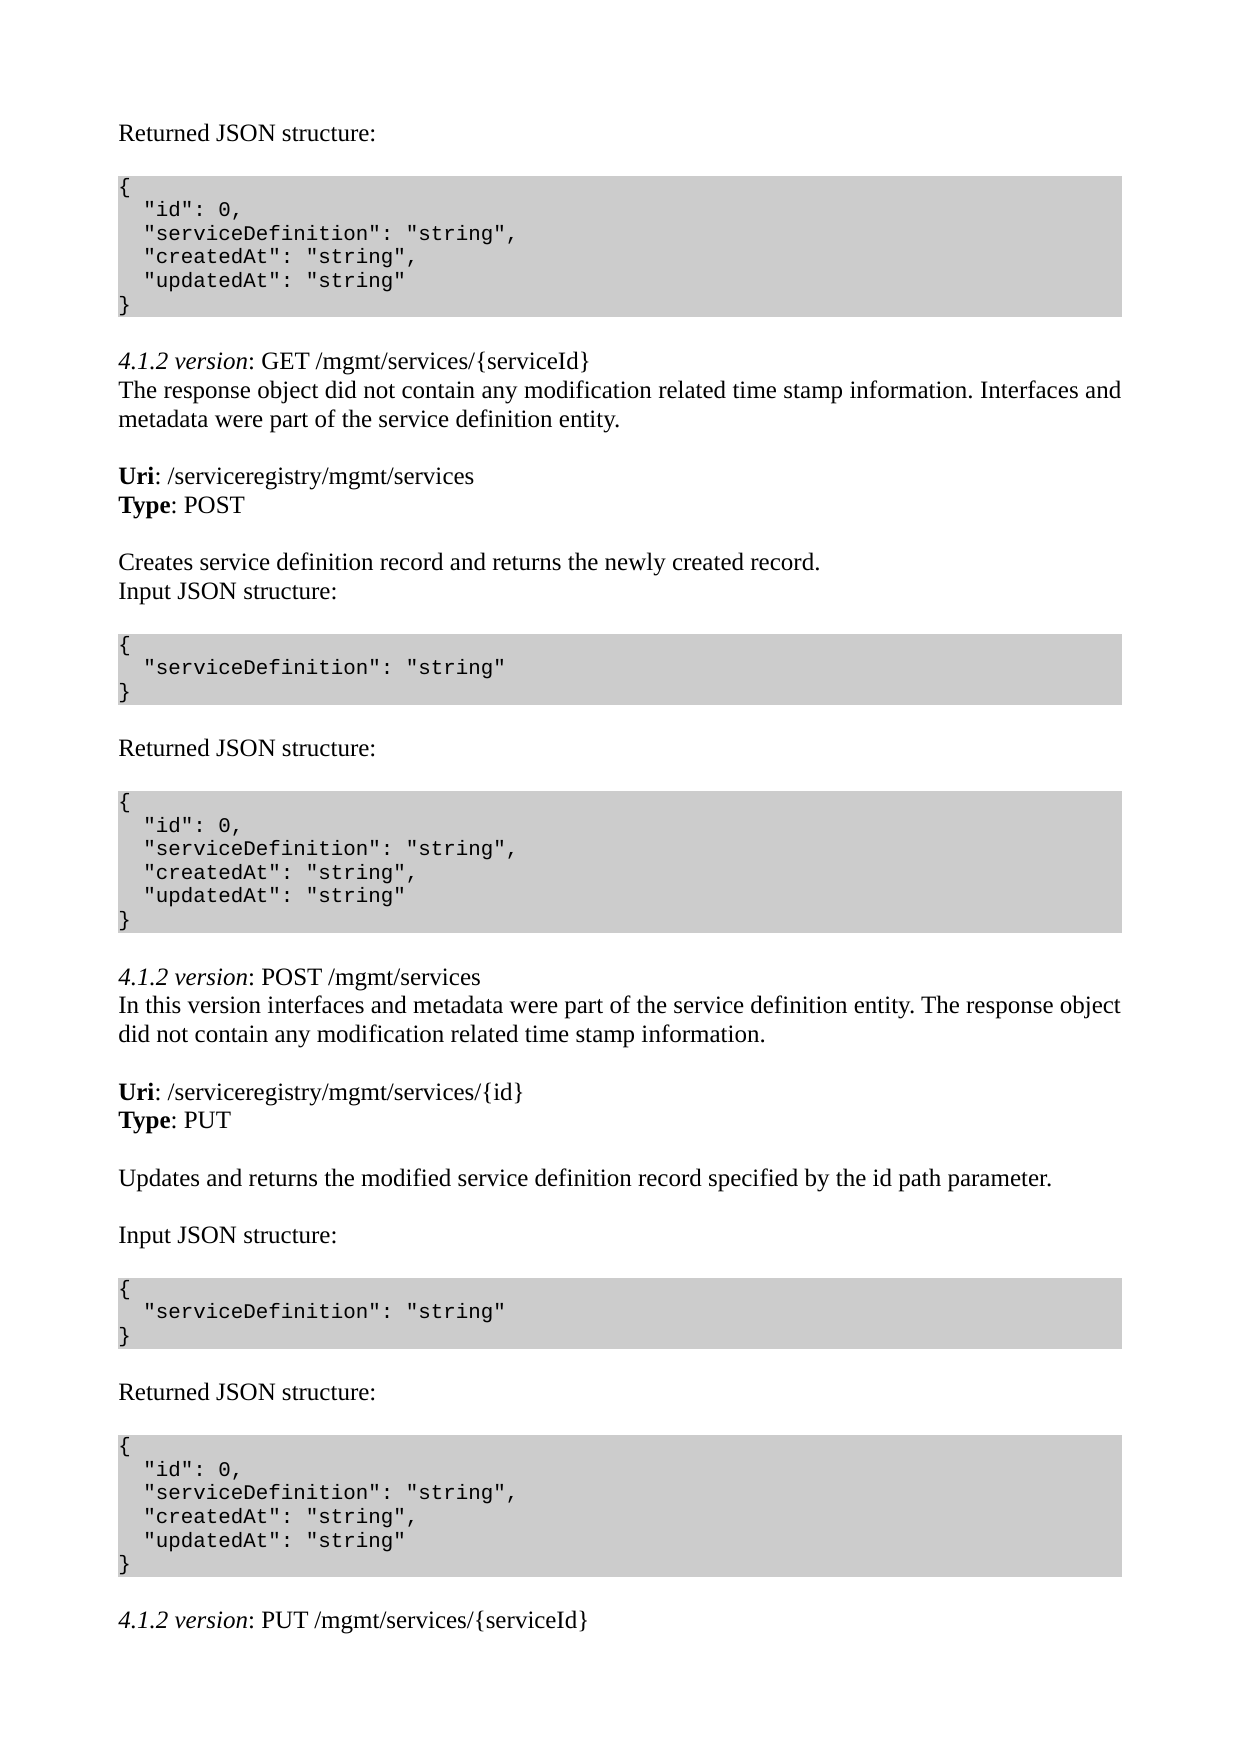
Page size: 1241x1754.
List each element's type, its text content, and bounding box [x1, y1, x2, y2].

text } [118, 909, 1122, 933]
text } [118, 1553, 1122, 1577]
text 4.1.2 version: GET /mgmt/services/{serviceId} [118, 346, 1122, 375]
text 4.1.2 version: POST /mgmt/services [118, 962, 1122, 990]
text "updatedAt": "string" [118, 270, 1122, 294]
text Uri: /serviceregistry/mgmt/services/{id} [118, 1077, 1122, 1105]
text { [118, 1435, 1122, 1459]
text Returned JSON structure: [118, 118, 1122, 147]
text { [118, 1278, 1122, 1301]
text { [118, 634, 1122, 657]
text Type: PUT [118, 1105, 1122, 1134]
text "createdAt": "string", [118, 247, 1122, 270]
text "serviceDefinition": "string", [118, 223, 1122, 247]
text } [118, 681, 1122, 705]
text "serviceDefinition": "string" [118, 657, 1122, 681]
text } [118, 1325, 1122, 1349]
text Input JSON structure: [118, 576, 1122, 605]
text "serviceDefinition": "string" [118, 1301, 1122, 1325]
text 4.1.2 version: PUT /mgmt/services/{serviceId} [118, 1606, 1122, 1634]
text { [118, 176, 1122, 199]
text "id": 0, [118, 814, 1122, 838]
text { [118, 791, 1122, 814]
text Returned JSON structure: [118, 1377, 1122, 1406]
text Creates service definition record and returns the newly created record. [118, 547, 1122, 576]
text "createdAt": "string", [118, 1506, 1122, 1529]
text "updatedAt": "string" [118, 1529, 1122, 1553]
text The response object did not contain any modification related time stamp information. Interfaces and metadata were part of the service definition entity. [118, 375, 1122, 432]
text Input JSON structure: [118, 1220, 1122, 1249]
text "id": 0, [118, 199, 1122, 223]
text "id": 0, [118, 1459, 1122, 1482]
text "serviceDefinition": "string", [118, 838, 1122, 862]
text In this version interfaces and metadata were part of the service definition entity. The response object did not contain any modification related time stamp information. [118, 990, 1122, 1048]
text "serviceDefinition": "string", [118, 1482, 1122, 1506]
text Type: POST [118, 490, 1122, 519]
text "createdAt": "string", [118, 862, 1122, 886]
text Updates and returns the modified service definition record specified by the id path parameter. [118, 1163, 1122, 1192]
text Returned JSON structure: [118, 733, 1122, 762]
text Uri: /serviceregistry/mgmt/services [118, 461, 1122, 490]
text "updatedAt": "string" [118, 886, 1122, 909]
text } [118, 294, 1122, 317]
